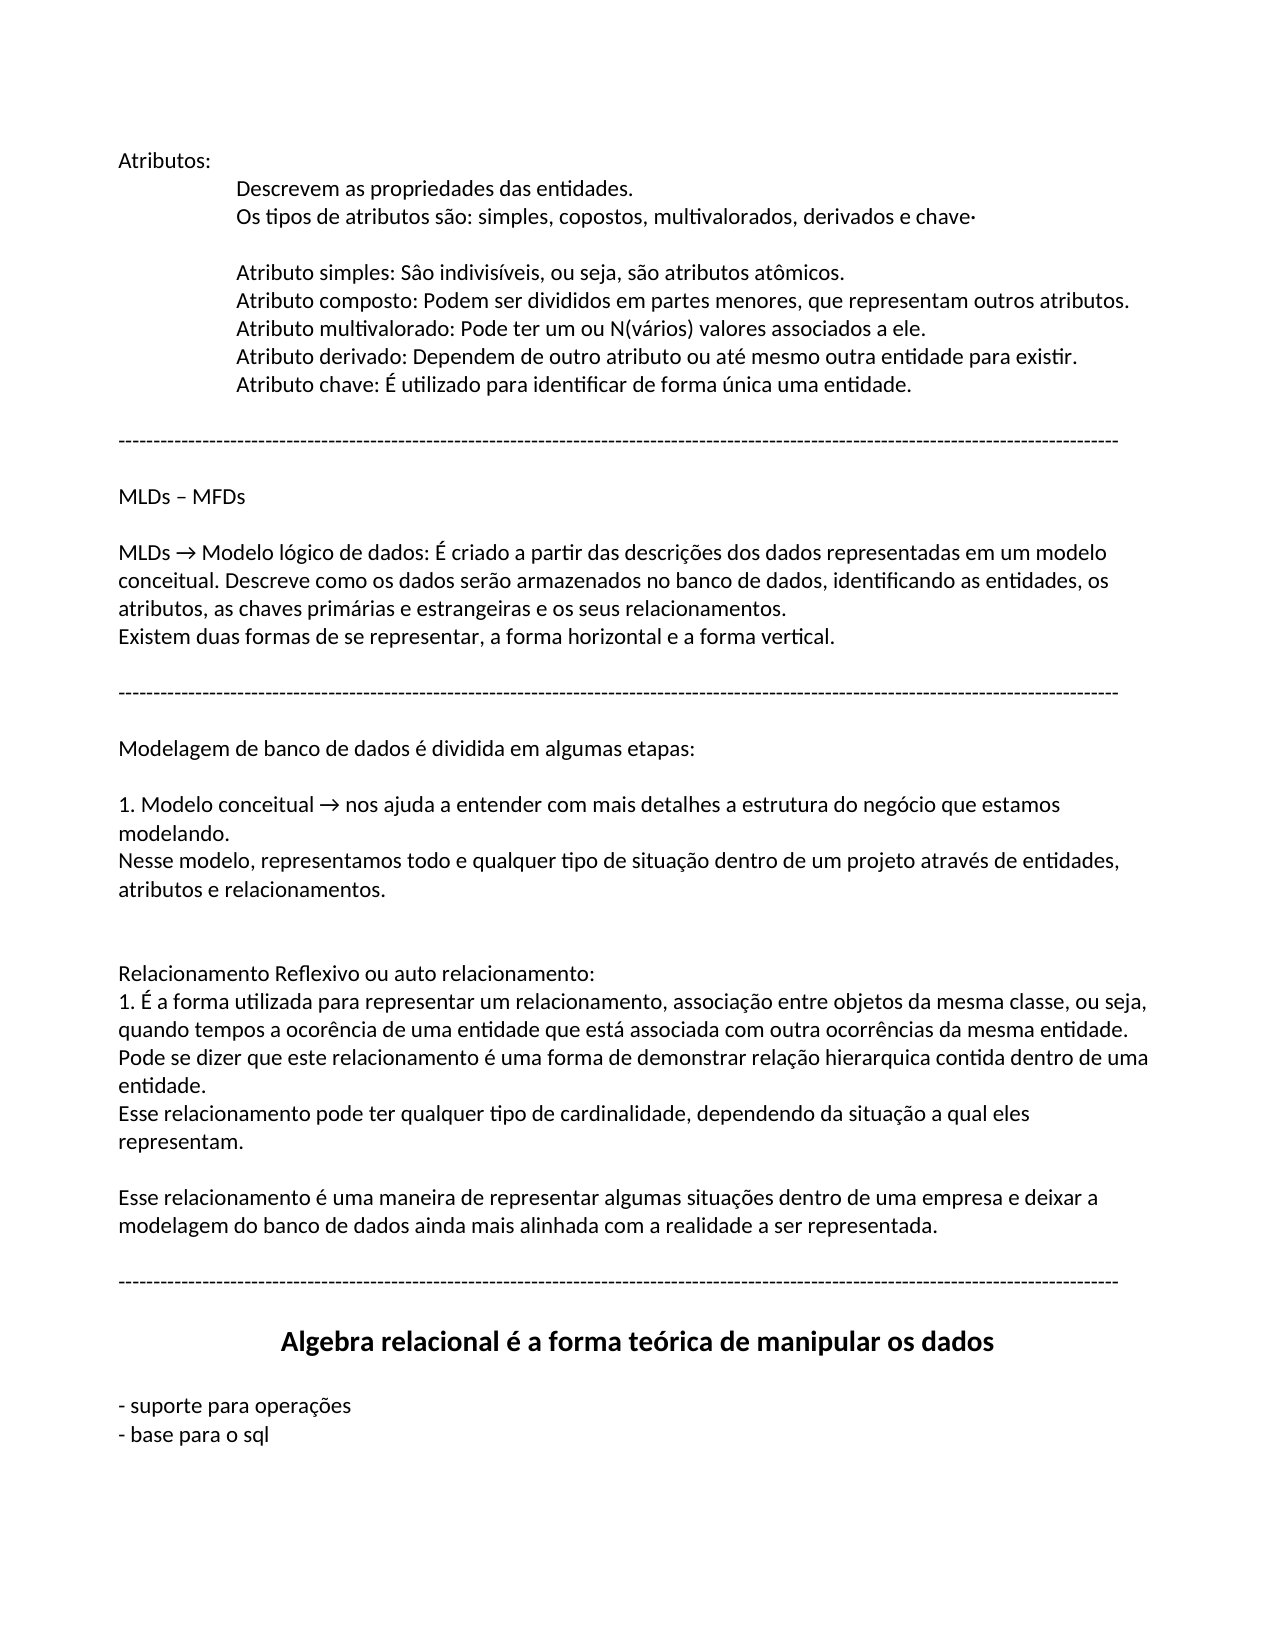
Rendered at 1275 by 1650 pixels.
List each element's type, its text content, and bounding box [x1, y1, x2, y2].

text Esse relacionamento é uma maneira de representar algumas situações dentro de uma empresa e deixar a modelagem do banco de dados ainda mais alinhada com a realidade a ser representada. [118, 1183, 1157, 1239]
text 1. Modelo conceitual → nos ajuda a entender com mais detalhes a estrutura do negócio que estamos modelando. [118, 791, 1157, 847]
text Algebra relacional é a forma teórica de manipular os dados [118, 1323, 1157, 1359]
text Esse relacionamento pode ter qualquer tipo de cardinalidade, dependendo da situação a qual eles representam. [118, 1099, 1157, 1155]
text Atributo chave: É utilizado para identificar de forma única uma entidade. [118, 370, 1157, 398]
text MLDs – MFDs [118, 482, 1157, 510]
text Atributo multivalorado: Pode ter um ou N(vários) valores associados a ele. [118, 314, 1157, 342]
text ----------------------------------------------------------------------------------------------------------------------------------------------- [118, 1267, 1157, 1295]
text - suporte para operações [118, 1392, 1157, 1420]
text Existem duas formas de se representar, a forma horizontal e a forma vertical. [118, 622, 1157, 651]
text ----------------------------------------------------------------------------------------------------------------------------------------------- [118, 678, 1157, 707]
text Atributos: [118, 146, 1157, 174]
text 1. É a forma utilizada para representar um relacionamento, associação entre objetos da mesma classe, ou seja, quando tempos a ocorência de uma entidade que está associada com outra ocorrências da mesma entidade. Pode se dizer que este relacionamento é uma forma de demonstrar relação hierarquica contida dentro de uma entidade. [118, 987, 1157, 1099]
text Os tipos de atributos são: simples, copostos, multivalorados, derivados e chave· [118, 202, 1157, 230]
text Descrevem as propriedades das entidades. [118, 174, 1157, 202]
text ----------------------------------------------------------------------------------------------------------------------------------------------- [118, 426, 1157, 454]
text Modelagem de banco de dados é dividida em algumas etapas: [118, 734, 1157, 763]
text Atributo derivado: Dependem de outro atributo ou até mesmo outra entidade para existir. [118, 342, 1157, 370]
text Atributo simples: Sâo indivisíveis, ou seja, são atributos atômicos. [118, 258, 1157, 286]
text - base para o sql [118, 1420, 1157, 1448]
text Relacionamento Reflexivo ou auto relacionamento: [118, 959, 1157, 987]
text Atributo composto: Podem ser divididos em partes menores, que representam outros atributos. [118, 286, 1157, 314]
text MLDs → Modelo lógico de dados: É criado a partir das descrições dos dados representadas em um modelo conceitual. Descreve como os dados serão armazenados no banco de dados, identificando as entidades, os atributos, as chaves primárias e estrangeiras e os seus relacionamentos. [118, 538, 1157, 622]
text Nesse modelo, representamos todo e qualquer tipo de situação dentro de um projeto através de entidades, atributos e relacionamentos. [118, 847, 1157, 903]
